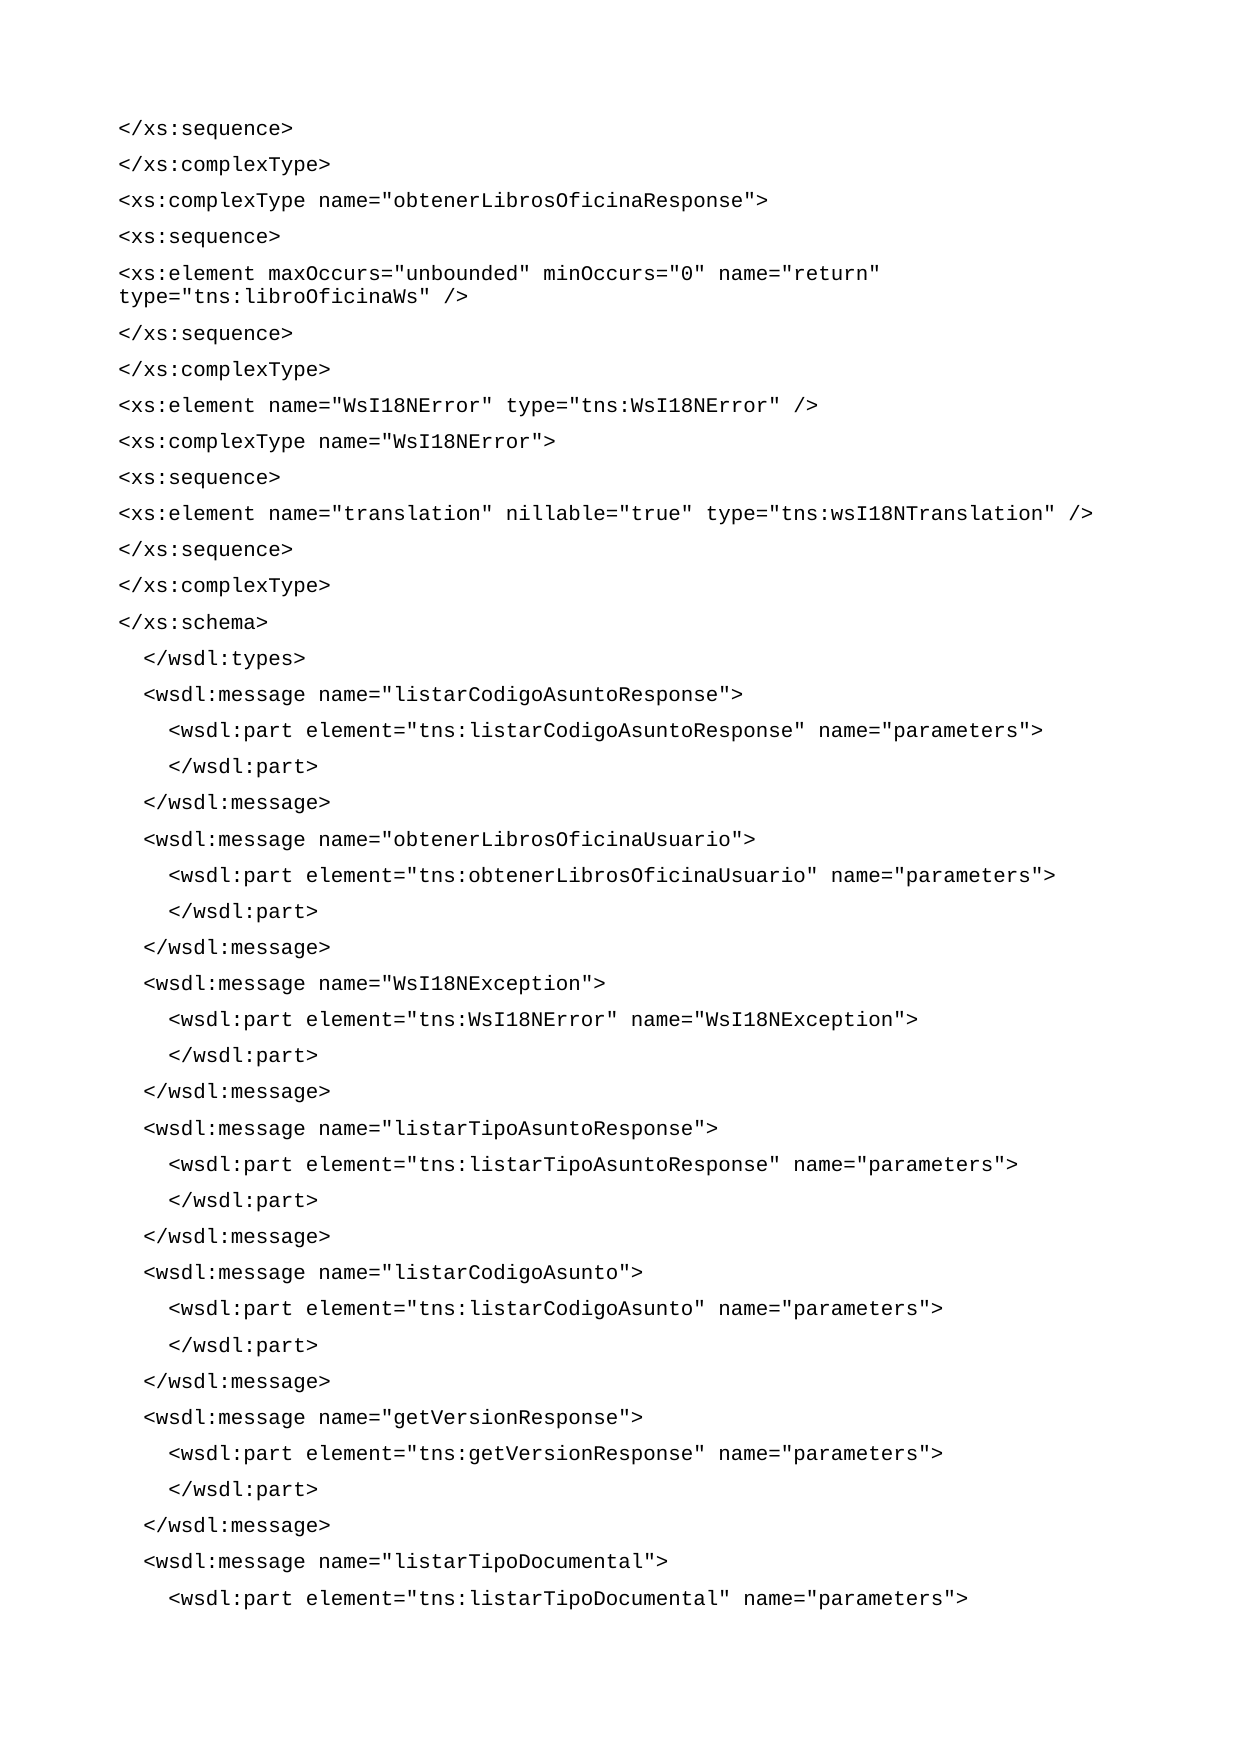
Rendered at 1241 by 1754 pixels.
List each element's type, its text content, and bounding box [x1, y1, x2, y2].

text <wsdl:message name="WsI18NException"> [118, 973, 1122, 997]
text <wsdl:part element="tns:getVersionResponse" name="parameters"> [118, 1443, 1122, 1467]
text </wsdl:part> [118, 1045, 1122, 1069]
text <xs:element name="translation" nillable="true" type="tns:wsI18NTranslation" /> [118, 503, 1122, 527]
text <xs:element name="WsI18NError" type="tns:WsI18NError" /> [118, 395, 1122, 418]
text <xs:sequence> [118, 467, 1122, 491]
text <wsdl:part element="tns:obtenerLibrosOficinaUsuario" name="parameters"> [118, 865, 1122, 888]
text <wsdl:message name="listarTipoDocumental"> [118, 1551, 1122, 1575]
text <wsdl:message name="listarCodigoAsuntoResponse"> [118, 684, 1122, 708]
text <xs:complexType name="WsI18NError"> [118, 431, 1122, 454]
text </wsdl:message> [118, 1515, 1122, 1539]
text </xs:sequence> [118, 118, 1122, 142]
text <xs:complexType name="obtenerLibrosOficinaResponse"> [118, 190, 1122, 214]
text </wsdl:part> [118, 901, 1122, 924]
text <xs:element maxOccurs="unbounded" minOccurs="0" name="return" type="tns:libroOficinaWs" /> [118, 263, 1122, 310]
text <wsdl:part element="tns:listarCodigoAsunto" name="parameters"> [118, 1298, 1122, 1322]
text </xs:complexType> [118, 576, 1122, 599]
text </wsdl:message> [118, 1082, 1122, 1105]
text </wsdl:part> [118, 756, 1122, 780]
text <wsdl:message name="listarCodigoAsunto"> [118, 1262, 1122, 1286]
text </wsdl:part> [118, 1334, 1122, 1358]
text </wsdl:message> [118, 792, 1122, 816]
text </wsdl:types> [118, 648, 1122, 671]
text </xs:sequence> [118, 539, 1122, 563]
text </wsdl:part> [118, 1190, 1122, 1214]
text <wsdl:part element="tns:listarCodigoAsuntoResponse" name="parameters"> [118, 720, 1122, 744]
text </wsdl:message> [118, 937, 1122, 961]
text <wsdl:part element="tns:listarTipoDocumental" name="parameters"> [118, 1588, 1122, 1611]
text <xs:sequence> [118, 227, 1122, 250]
text </xs:complexType> [118, 359, 1122, 382]
text <wsdl:message name="getVersionResponse"> [118, 1407, 1122, 1431]
text <wsdl:part element="tns:WsI18NError" name="WsI18NException"> [118, 1009, 1122, 1033]
text </wsdl:message> [118, 1371, 1122, 1394]
text <wsdl:message name="listarTipoAsuntoResponse"> [118, 1118, 1122, 1141]
text </xs:sequence> [118, 322, 1122, 346]
text </wsdl:message> [118, 1226, 1122, 1250]
text <wsdl:message name="obtenerLibrosOficinaUsuario"> [118, 828, 1122, 852]
text <wsdl:part element="tns:listarTipoAsuntoResponse" name="parameters"> [118, 1154, 1122, 1177]
text </xs:schema> [118, 612, 1122, 635]
text </wsdl:part> [118, 1479, 1122, 1503]
text </xs:complexType> [118, 154, 1122, 178]
